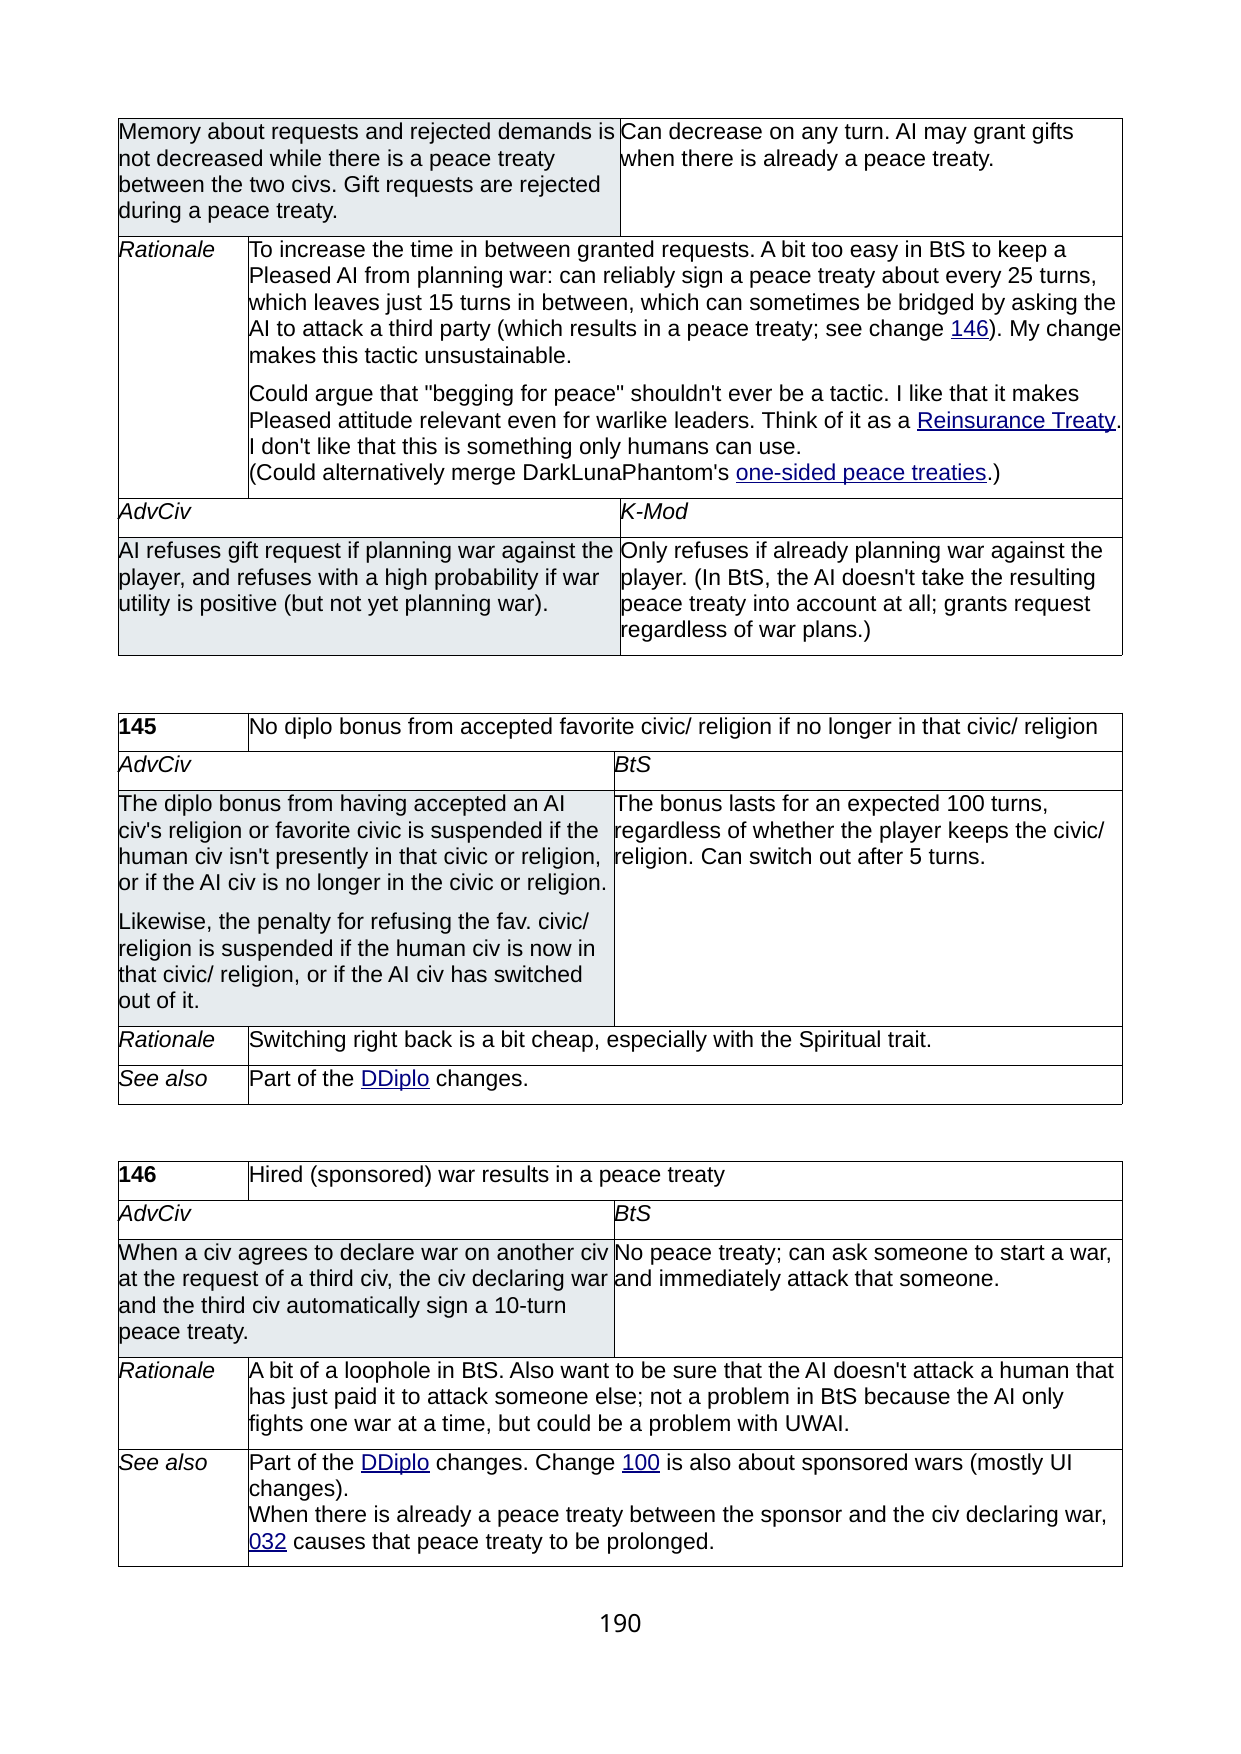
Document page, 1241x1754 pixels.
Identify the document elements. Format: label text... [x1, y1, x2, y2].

table_cell When a civ agrees to declare war on another civ at the request of a third civ, the civ declaring war and the third civ automatically sign a 10-turn peace treaty. [119, 1240, 614, 1357]
table_cell Part of the DDiplo changes. [249, 1066, 1122, 1104]
table_cell AI refuses gift request if planning war against the player, and refuses with a high probability if war utility is positive (but not yet planning war). [119, 538, 620, 655]
table_cell The bonus lasts for an expected 100 turns, regardless of whether the player keeps the civic/ religion. Can switch out after 5 turns. [615, 791, 1122, 1026]
table_cell BtS [615, 1201, 1122, 1239]
table_cell The diplo bonus from having accepted an AI civ's religion or favorite civic is suspended if the human civ isn't presently in that civic or religion, or if the AI civ is no longer in the civic or religion. Likewise, the penalty for refusing the fav. civic/ religion is suspended if the human civ is now in that civic/ religion, or if the AI civ has switched out of it. [119, 791, 614, 1026]
table_cell AdvCiv [119, 1201, 614, 1239]
table_cell K-Mod [621, 499, 1122, 537]
table_cell Part of the DDiplo changes. Change 100 is also about sponsored wars (mostly UI changes). When there is already a peace treaty between the sponsor and the civ declaring war, 032 causes that peace treaty to be prolonged. [249, 1450, 1122, 1566]
table_cell Only refuses if already planning war against the player. (In BtS, the AI doesn't take the resulting peace treaty into account at all; grants request regardless of war plans.) [621, 538, 1122, 655]
table_cell BtS [615, 752, 1122, 790]
table_cell To increase the time in between granted requests. A bit too easy in BtS to keep a Pleased AI from planning war: can reliably sign a peace treaty about every 25 turns, which leaves just 15 turns in between, which can sometimes be bridged by asking the AI to attack a third party (which results in a peace treaty; see change 146). My change makes this tactic unsustainable. Could argue that "begging for peace" shouldn't ever be a tactic. I like that it makes Pleased attitude relevant even for warlike leaders. Think of it as a Reinsurance Treaty. I don't like that this is something only humans can use. (Could alternatively merge DarkLunaPhantom's one-sided peace treaties.) [249, 237, 1122, 498]
table_header No diplo bonus from accepted favorite civic/ religion if no longer in that civic/ religion [249, 714, 1122, 751]
table_cell See also [119, 1066, 248, 1104]
table_cell AdvCiv [119, 752, 614, 790]
table_cell See also [119, 1450, 248, 1566]
table_header 146 [119, 1162, 248, 1200]
table_cell AdvCiv [119, 499, 620, 537]
table_cell Switching right back is a bit cheap, especially with the Spiritual trait. [249, 1027, 1122, 1065]
table_cell No peace treaty; can ask someone to start a war, and immediately attack that someone. [615, 1240, 1122, 1357]
table_header 145 [119, 714, 248, 751]
table_cell Rationale [119, 1358, 248, 1448]
table_cell Rationale [119, 237, 248, 498]
table_cell Memory about requests and rejected demands is not decreased while there is a peace treaty between the two civs. Gift requests are rejected during a peace treaty. [119, 119, 620, 236]
table_cell Can decrease on any turn. AI may grant gifts when there is already a peace treaty. [621, 119, 1122, 236]
table_header Hired (sponsored) war results in a peace treaty [249, 1162, 1122, 1200]
table_cell A bit of a loophole in BtS. Also want to be sure that the AI doesn't attack a human that has just paid it to attack someone else; not a problem in BtS because the AI only fights one war at a time, but could be a problem with UWAI. [249, 1358, 1122, 1448]
table_cell Rationale [119, 1027, 248, 1065]
